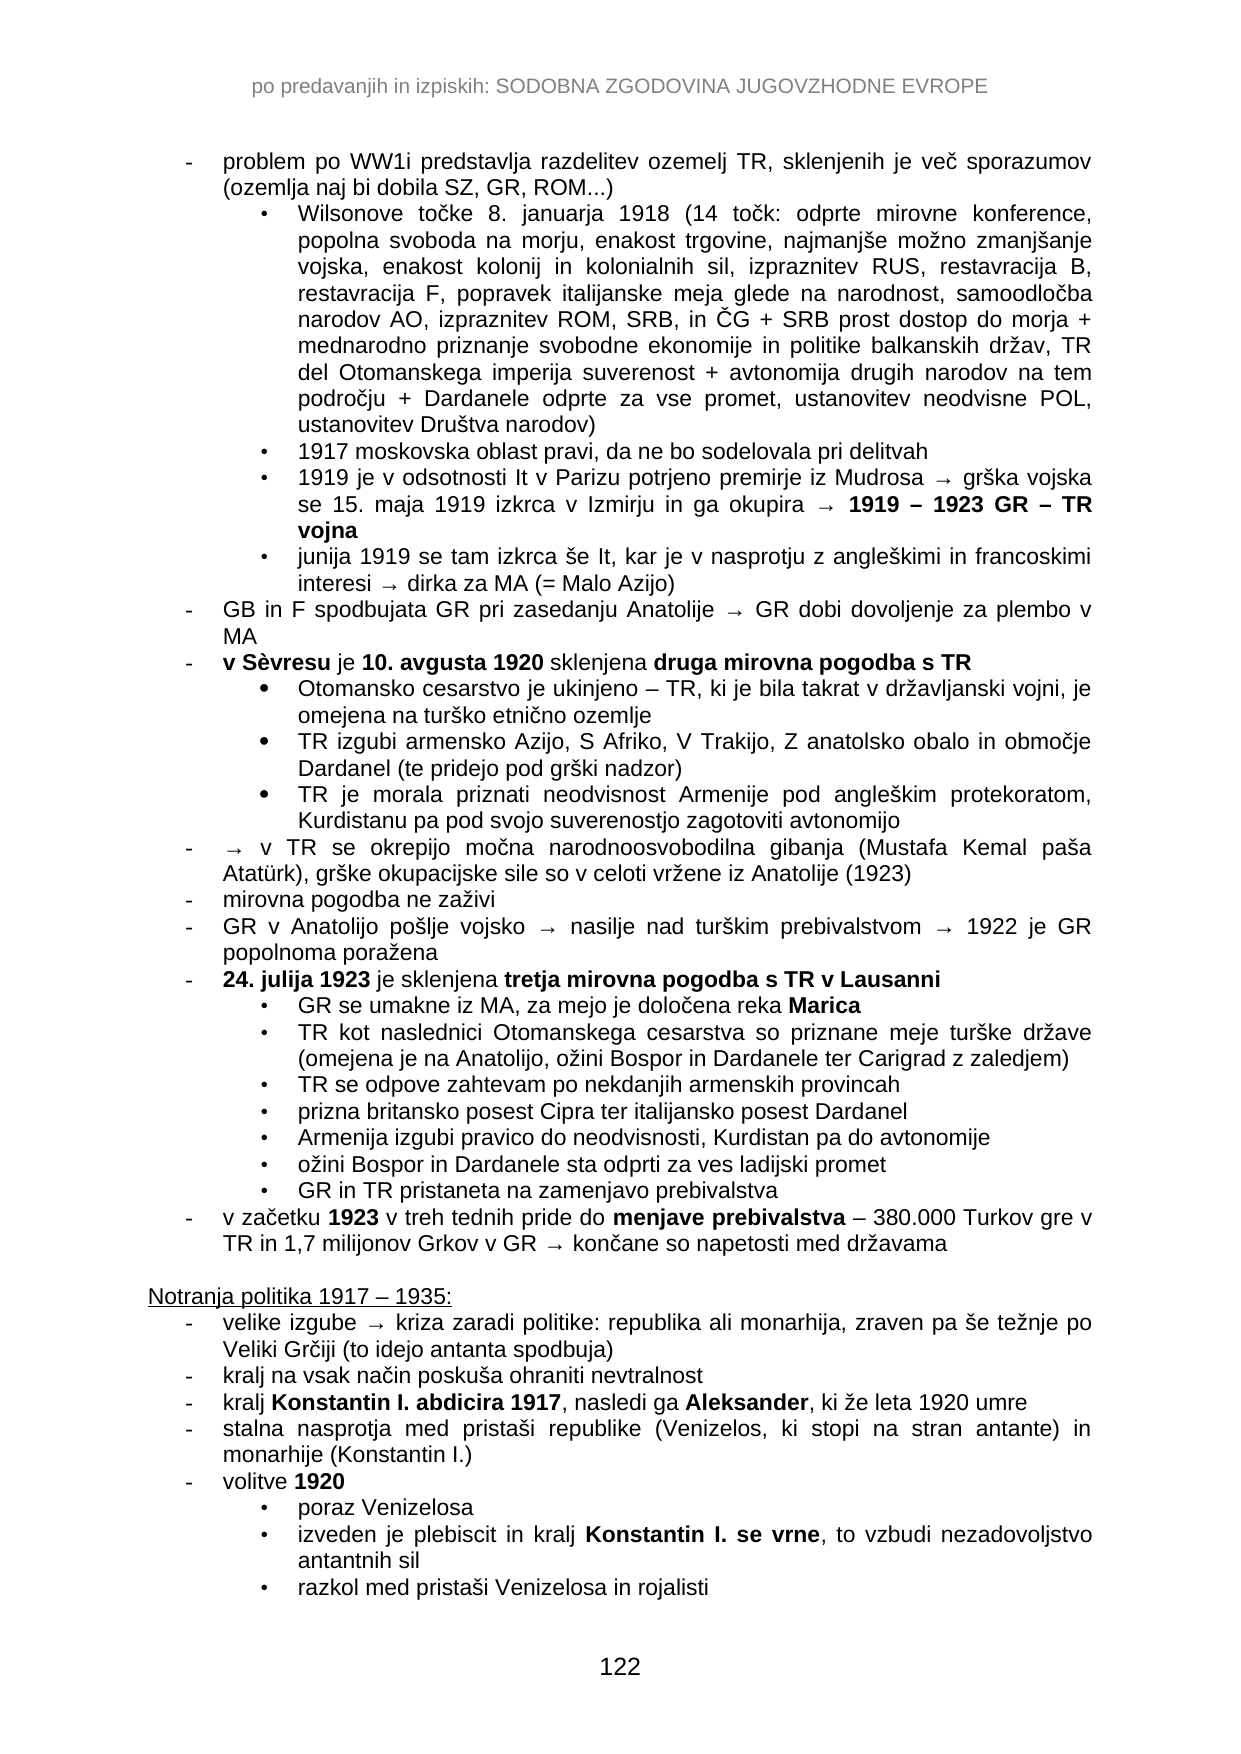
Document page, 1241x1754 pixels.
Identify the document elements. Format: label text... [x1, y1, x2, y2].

list Wilsonove točke 8. januarja 1918 (14 točk: odprte mirovne konference, popolna svoboda na morju, enakost trgovine, najmanjše možno zmanjšanje vojska, enakost kolonij in kolonialnih sil, izpraznitev RUS, restavracija B, restavracija F, popravek italijanske meja glede na narodnost, samoodločba narodov AO, izpraznitev ROM, SRB, in ČG + SRB prost dostop do morja + mednarodno priznanje svobodne ekonomije in politike balkanskih držav, TR del Otomanskega imperija suverenost + avtonomija drugih narodov na tem področju + Dardanele odprte za vse promet, ustanovitev neodvisne POL, ustanovitev Društva narodov) [260, 200, 1093, 438]
list GR v Anatolijo pošlje vojsko → nasilje nad turškim prebivalstvom → 1922 je GR popolnoma poražena [185, 913, 1093, 966]
list 1919 je v odsotnosti It v Parizu potrjeno premirje iz Mudrosa → grška vojska se 15. maja 1919 izkrca v Izmirju in ga okupira → 1919 – 1923 GR – TR vojna [260, 464, 1093, 543]
list TR izgubi armensko Azijo, S Afriko, V Trakijo, Z anatolsko obalo in območje Dardanel (te pridejo pod grški nadzor) [260, 728, 1093, 781]
list Otomansko cesarstvo je ukinjeno – TR, ki je bila takrat v državljanski vojni, je omejena na turško etnično ozemlje [260, 675, 1093, 728]
list → v TR se okrepijo močna narodnoosvobodilna gibanja (Mustafa Kemal paša Atatürk), grške okupacijske sile so v celoti vržene iz Anatolije (1923) [185, 833, 1093, 886]
list kralj Konstantin I. abdicira 1917, nasledi ga Aleksander, ki že leta 1920 umre [185, 1388, 1093, 1415]
list TR je morala priznati neodvisnost Armenije pod angleškim protekoratom, Kurdistanu pa pod svojo suverenostjo zagotoviti avtonomijo [260, 781, 1093, 833]
list GR in TR pristaneta na zamenjavo prebivalstva [260, 1177, 1093, 1204]
list v začetku 1923 v treh tednih pride do menjave prebivalstva – 380.000 Turkov gre v TR in 1,7 milijonov Grkov v GR → končane so napetosti med državama [185, 1204, 1093, 1256]
list TR kot naslednici Otomanskega cesarstva so priznane meje turške države (omejena je na Anatolijo, ožini Bospor in Dardanele ter Carigrad z zaledjem) [260, 1018, 1093, 1071]
list stalna nasprotja med pristaši republike (Venizelos, ki stopi na stran antante) in monarhije (Konstantin I.) [185, 1415, 1093, 1468]
list Armenija izgubi pravico do neodvisnosti, Kurdistan pa do avtonomije [260, 1124, 1093, 1151]
list junija 1919 se tam izkrca še It, kar je v nasprotju z angleškimi in francoskimi interesi → dirka za MA (= Malo Azijo) [260, 543, 1093, 596]
list poraz Venizelosa [260, 1494, 1093, 1521]
list 1917 moskovska oblast pravi, da ne bo sodelovala pri delitvah [260, 438, 1093, 464]
list prizna britansko posest Cipra ter italijansko posest Dardanel [260, 1098, 1093, 1124]
list razkol med pristaši Venizelosa in rojalisti [260, 1573, 1093, 1600]
list velike izgube → kriza zaradi politike: republika ali monarhija, zraven pa še težnje po Veliki Grčiji (to idejo antanta spodbuja) [185, 1309, 1093, 1362]
list TR se odpove zahtevam po nekdanjih armenskih provincah [260, 1071, 1093, 1098]
list GB in F spodbujata GR pri zasedanju Anatolije → GR dobi dovoljenje za plembo v MA [185, 596, 1093, 649]
list izveden je plebiscit in kralj Konstantin I. se vrne, to vzbudi nezadovoljstvo antantnih sil [260, 1521, 1093, 1573]
list mirovna pogodba ne zaživi [185, 886, 1093, 913]
list 24. julija 1923 je sklenjena tretja mirovna pogodba s TR v Lausanni [185, 966, 1093, 992]
list ožini Bospor in Dardanele sta odprti za ves ladijski promet [260, 1151, 1093, 1177]
list GR se umakne iz MA, za mejo je določena reka Marica [260, 992, 1093, 1018]
text Notranja politika 1917 – 1935: [148, 1283, 1093, 1309]
list v Sèvresu je 10. avgusta 1920 sklenjena druga mirovna pogodba s TR [185, 649, 1093, 675]
list volitve 1920 [185, 1468, 1093, 1494]
list kralj na vsak način poskuša ohraniti nevtralnost [185, 1362, 1093, 1388]
list problem po WW1i predstavlja razdelitev ozemelj TR, sklenjenih je več sporazumov (ozemlja naj bi dobila SZ, GR, ROM...) [185, 148, 1093, 200]
